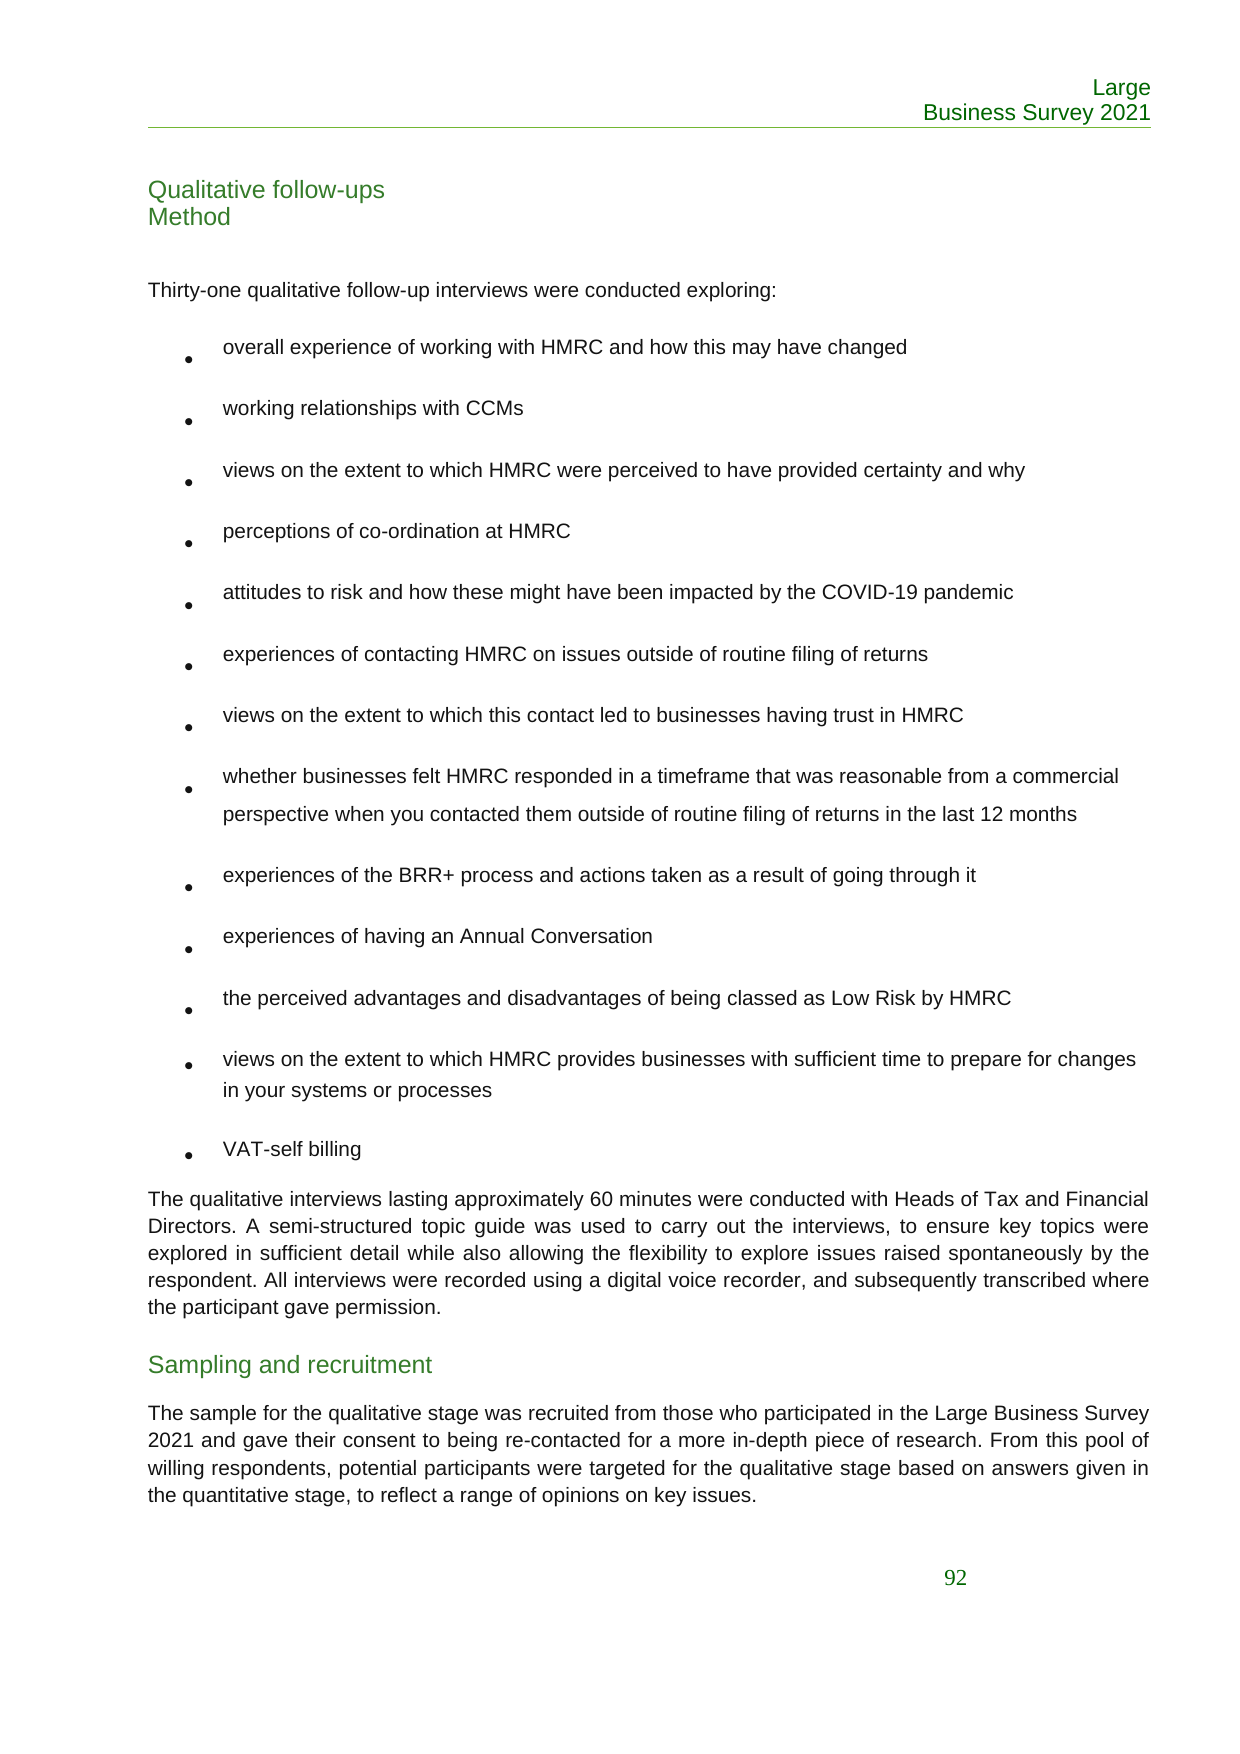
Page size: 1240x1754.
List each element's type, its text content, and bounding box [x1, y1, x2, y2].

subtitle The qualitative interviews lasting approximately 60 minutes were conducted with Heads of Tax and Financial Directors. A semi-structured topic guide was used to carry out the interviews, to ensure key topics were explored in sufficient detail while also allowing the flexibility to explore issues raised spontaneously by the respondent. All interviews were recorded using a digital voice recorder, and subsequently transcribed where the participant gave permission. [148, 1192, 1151, 1327]
list perceptions of co-ordination at HMRC [185, 519, 1151, 580]
list views on the extent to which this contact led to businesses having trust in HMRC [185, 703, 1151, 764]
list experiences of contacting HMRC on issues outside of routine filing of returns [185, 642, 1151, 703]
list whether businesses felt HMRC responded in a timeframe that was reasonable from a commercial perspective when you contacted them outside of routine filing of returns in the last 12 months [185, 764, 1151, 863]
subtitle Qualitative follow-ups [148, 176, 1151, 203]
list experiences of having an Annual Conversation [185, 924, 1151, 986]
list attitudes to risk and how these might have been impacted by the COVID-19 pandemic [185, 580, 1151, 642]
list VAT-self billing [185, 1136, 1151, 1168]
list overall experience of working with HMRC and how this may have changed [185, 335, 1151, 396]
subtitle Sampling and recruitment [148, 1352, 1151, 1379]
subtitle The sample for the qualitative stage was recruited from those who participated in the Large Business Survey 2021 and gave their consent to being re-contacted for a more in-depth piece of research. From this pool of willing respondents, potential participants were targeted for the qualitative stage based on answers given in the quantitative stage, to reflect a range of opinions on key issues. [148, 1379, 1151, 1514]
subtitle Method [148, 203, 1151, 231]
list views on the extent to which HMRC were perceived to have provided certainty and why [185, 457, 1151, 519]
list working relationships with CCMs [185, 396, 1151, 457]
list the perceived advantages and disadvantages of being classed as Low Risk by HMRC [185, 986, 1151, 1023]
list views on the extent to which HMRC provides businesses with sufficient time to prepare for changes in your systems or processes [185, 1047, 1151, 1109]
list experiences of the BRR+ process and actions taken as a result of going through it [185, 863, 1151, 900]
subtitle Thirty-one qualitative follow-up interviews were conducted exploring: [148, 283, 1151, 310]
